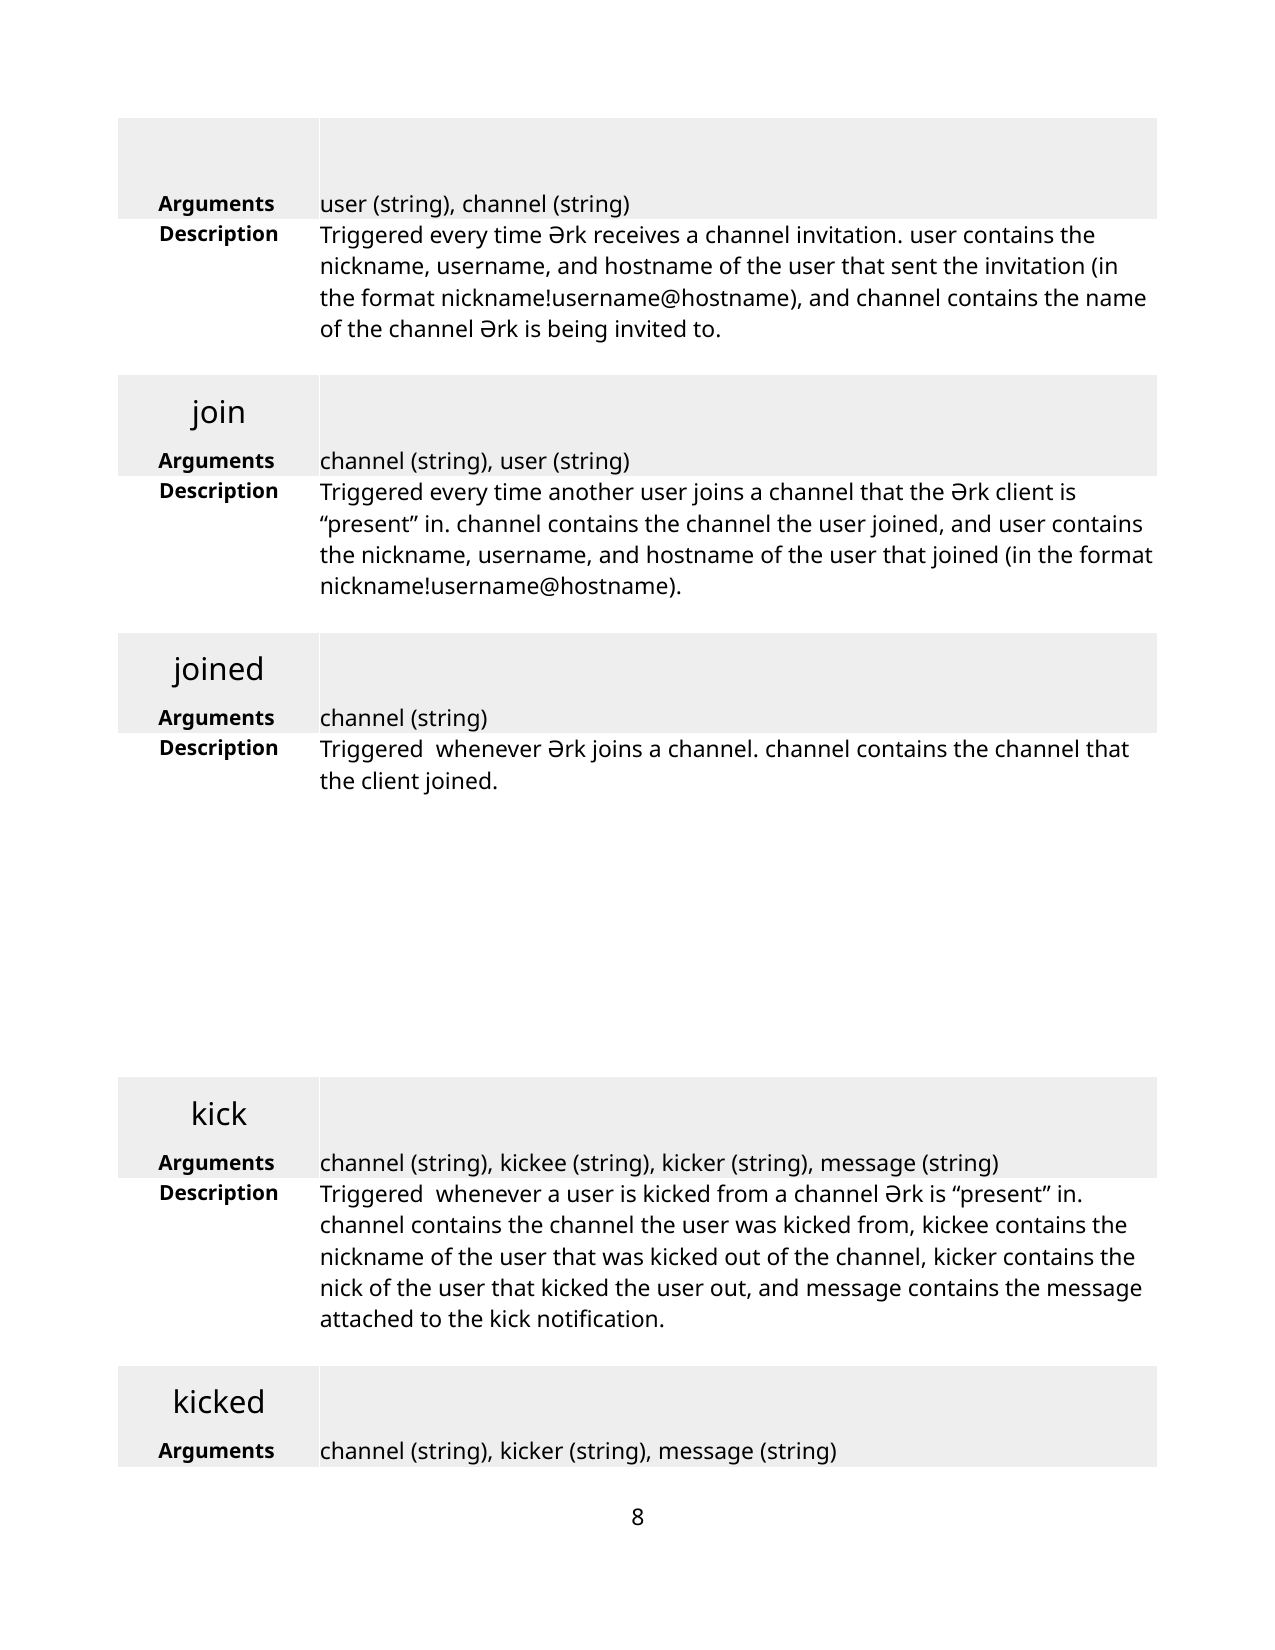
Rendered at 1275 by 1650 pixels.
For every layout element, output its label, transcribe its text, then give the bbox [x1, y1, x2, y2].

table_cell channel (string), kicker (string), message (string) [320, 1435, 1157, 1467]
table_cell Arguments [118, 1147, 319, 1178]
table_header [320, 633, 1157, 702]
table_header join [118, 375, 319, 445]
table_cell Triggered every time Ərk receives a channel invitation. user contains the nickname, username, and hostname of the user that sent the invitation (in the format nickname!username@hostname), and channel contains the name of the channel Ərk is being invited to. [320, 219, 1157, 344]
table_cell Description [118, 1178, 319, 1334]
table_cell Description [118, 476, 319, 601]
table_cell channel (string), user (string) [320, 445, 1157, 476]
table_cell channel (string), kickee (string), kicker (string), message (string) [320, 1147, 1157, 1178]
table_cell Triggered whenever Ərk joins a channel. channel contains the channel that the client joined. [320, 734, 1157, 796]
table_cell Arguments [118, 1435, 319, 1467]
table_header [320, 1366, 1157, 1435]
table_header [320, 375, 1157, 445]
table_cell Triggered whenever a user is kicked from a channel Ərk is “present” in. channel contains the channel the user was kicked from, kickee contains the nickname of the user that was kicked out of the channel, kicker contains the nick of the user that kicked the user out, and message contains the message attached to the kick notification. [320, 1178, 1157, 1334]
table_header kicked [118, 1366, 319, 1435]
table_header [118, 118, 319, 188]
table_header joined [118, 633, 319, 702]
table_cell Arguments [118, 445, 319, 476]
table_cell Description [118, 219, 319, 344]
table_cell Description [118, 734, 319, 796]
table_header [320, 118, 1157, 188]
table_header kick [118, 1077, 319, 1147]
table_cell Triggered every time another user joins a channel that the Ərk client is “present” in. channel contains the channel the user joined, and user contains the nickname, username, and hostname of the user that joined (in the format nickname!username@hostname). [320, 476, 1157, 601]
table_cell channel (string) [320, 702, 1157, 733]
table_cell user (string), channel (string) [320, 188, 1157, 219]
table_header [320, 1077, 1157, 1147]
table_cell Arguments [118, 702, 319, 733]
table_cell Arguments [118, 188, 319, 219]
